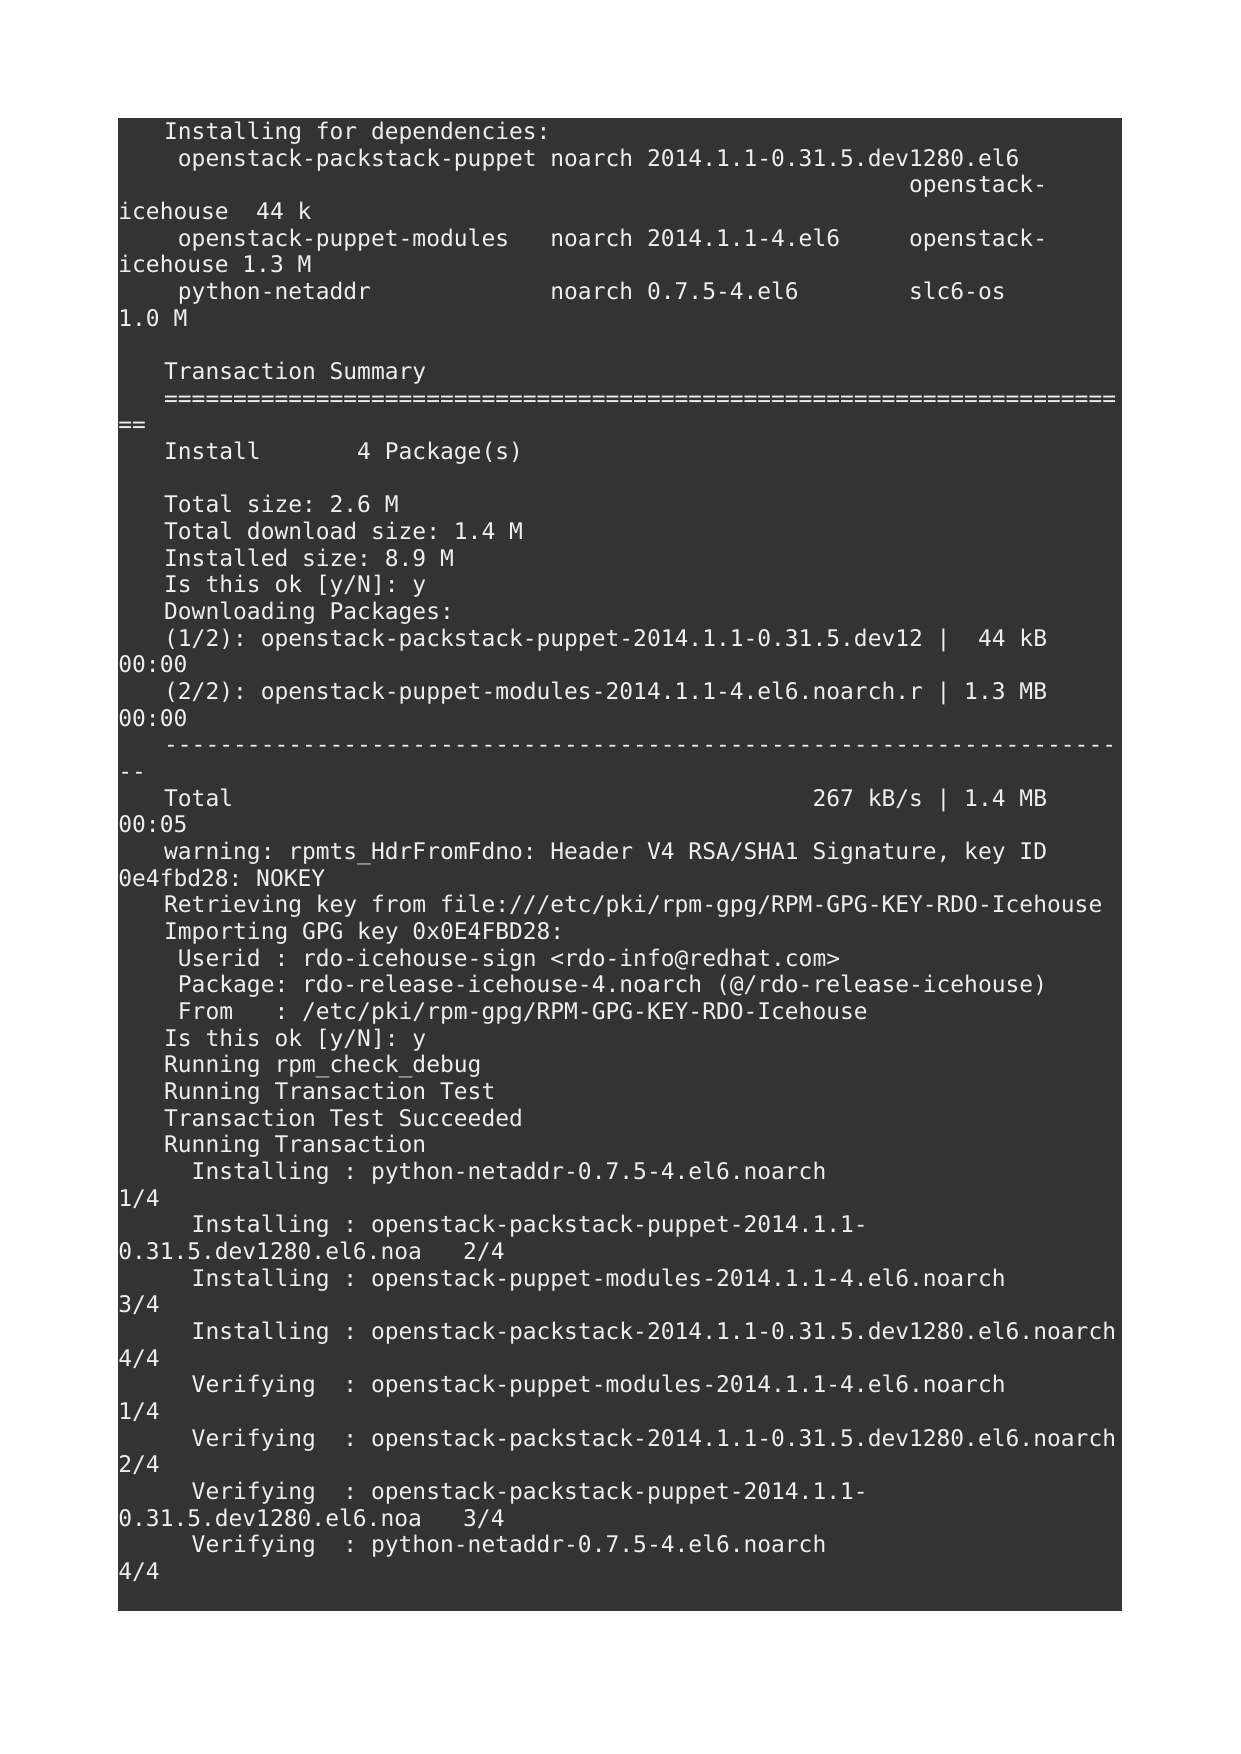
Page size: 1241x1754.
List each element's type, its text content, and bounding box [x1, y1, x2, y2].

text Transaction Test Succeeded [118, 1105, 1122, 1131]
text openstack-icehouse 44 k [118, 171, 1122, 225]
text Installed size: 8.9 M [118, 545, 1122, 571]
text Userid : rdo-icehouse-sign <rdo-info@redhat.com> [118, 945, 1122, 971]
text Installing : python-netaddr-0.7.5-4.el6.noarch 1/4 [118, 1158, 1122, 1211]
text Running Transaction Test [118, 1078, 1122, 1105]
text Verifying : python-netaddr-0.7.5-4.el6.noarch 4/4 [118, 1531, 1122, 1585]
text Retrieving key from file:///etc/pki/rpm-gpg/RPM-GPG-KEY-RDO-Icehouse [118, 891, 1122, 918]
text ----------------------------------------------------------------------- [118, 731, 1122, 785]
text Install 4 Package(s) [118, 438, 1122, 465]
text Running rpm_check_debug [118, 1051, 1122, 1078]
text Running Transaction [118, 1131, 1122, 1158]
text (1/2): openstack-packstack-puppet-2014.1.1-0.31.5.dev12 | 44 kB 00:00 [118, 625, 1122, 678]
text openstack-packstack-puppet noarch 2014.1.1-0.31.5.dev1280.el6 [118, 145, 1122, 171]
text Is this ok [y/N]: y [118, 1025, 1122, 1051]
text Total size: 2.6 M [118, 491, 1122, 518]
text Installing : openstack-puppet-modules-2014.1.1-4.el6.noarch 3/4 [118, 1265, 1122, 1318]
text Verifying : openstack-packstack-puppet-2014.1.1-0.31.5.dev1280.el6.noa 3/4 [118, 1478, 1122, 1531]
text Importing GPG key 0x0E4FBD28: [118, 918, 1122, 945]
text Verifying : openstack-puppet-modules-2014.1.1-4.el6.noarch 1/4 [118, 1371, 1122, 1425]
text Total download size: 1.4 M [118, 518, 1122, 545]
text Is this ok [y/N]: y [118, 571, 1122, 598]
text Verifying : openstack-packstack-2014.1.1-0.31.5.dev1280.el6.noarch 2/4 [118, 1425, 1122, 1478]
text warning: rpmts_HdrFromFdno: Header V4 RSA/SHA1 Signature, key ID 0e4fbd28: NOKEY [118, 838, 1122, 891]
text From : /etc/pki/rpm-gpg/RPM-GPG-KEY-RDO-Icehouse [118, 998, 1122, 1025]
text Installing : openstack-packstack-puppet-2014.1.1-0.31.5.dev1280.el6.noa 2/4 [118, 1211, 1122, 1265]
text Installing for dependencies: [118, 118, 1122, 145]
text Downloading Packages: [118, 598, 1122, 625]
text Installing : openstack-packstack-2014.1.1-0.31.5.dev1280.el6.noarch 4/4 [118, 1318, 1122, 1371]
text Package: rdo-release-icehouse-4.noarch (@/rdo-release-icehouse) [118, 971, 1122, 998]
text ======================================================================= [118, 385, 1122, 438]
text Total 267 kB/s | 1.4 MB 00:05 [118, 785, 1122, 838]
text python-netaddr noarch 0.7.5-4.el6 slc6-os 1.0 M [118, 278, 1122, 331]
text openstack-puppet-modules noarch 2014.1.1-4.el6 openstack-icehouse 1.3 M [118, 225, 1122, 278]
text (2/2): openstack-puppet-modules-2014.1.1-4.el6.noarch.r | 1.3 MB 00:00 [118, 678, 1122, 731]
text Transaction Summary [118, 358, 1122, 385]
